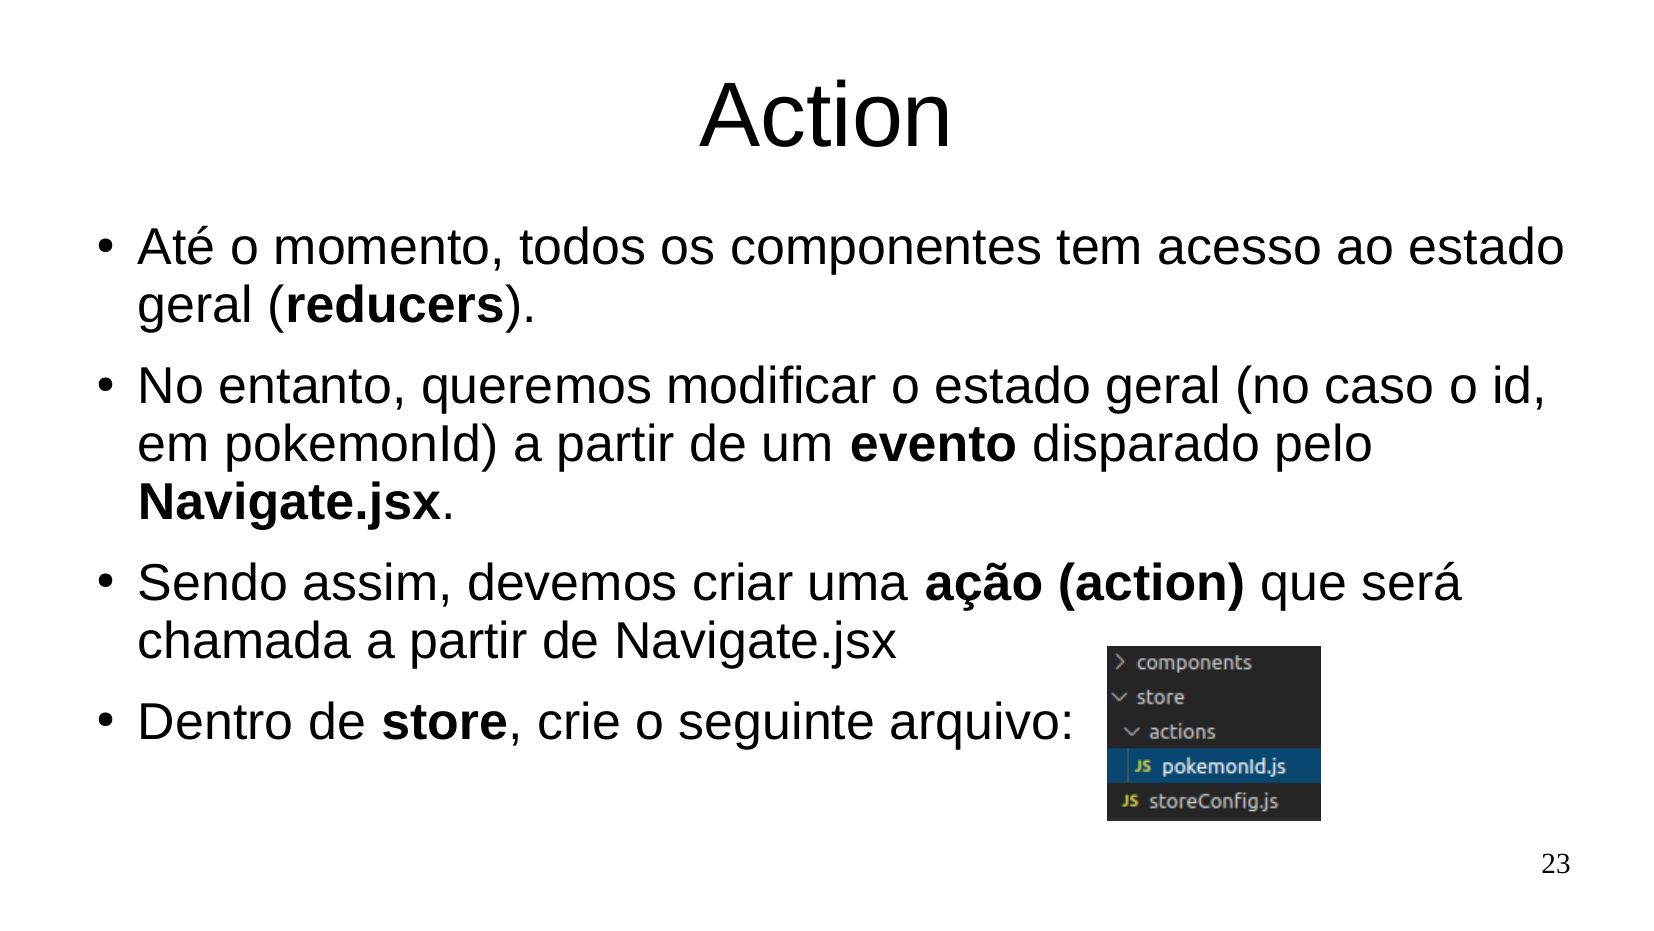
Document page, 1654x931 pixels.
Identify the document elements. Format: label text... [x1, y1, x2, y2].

picture [1107, 646, 1321, 821]
title Action [82, 37, 1571, 193]
list Até o momento, todos os componentes tem acesso ao estado geral (reducers). No entanto, queremos modificar o estado geral (no caso o id, em pokemonId) a partir de um evento disparado pelo Navigate.jsx. Sendo assim, devemos criar uma ação (action) que será chamada a partir de Navigate.jsx Dentro de store, crie o seguinte arquivo: [82, 217, 1571, 758]
